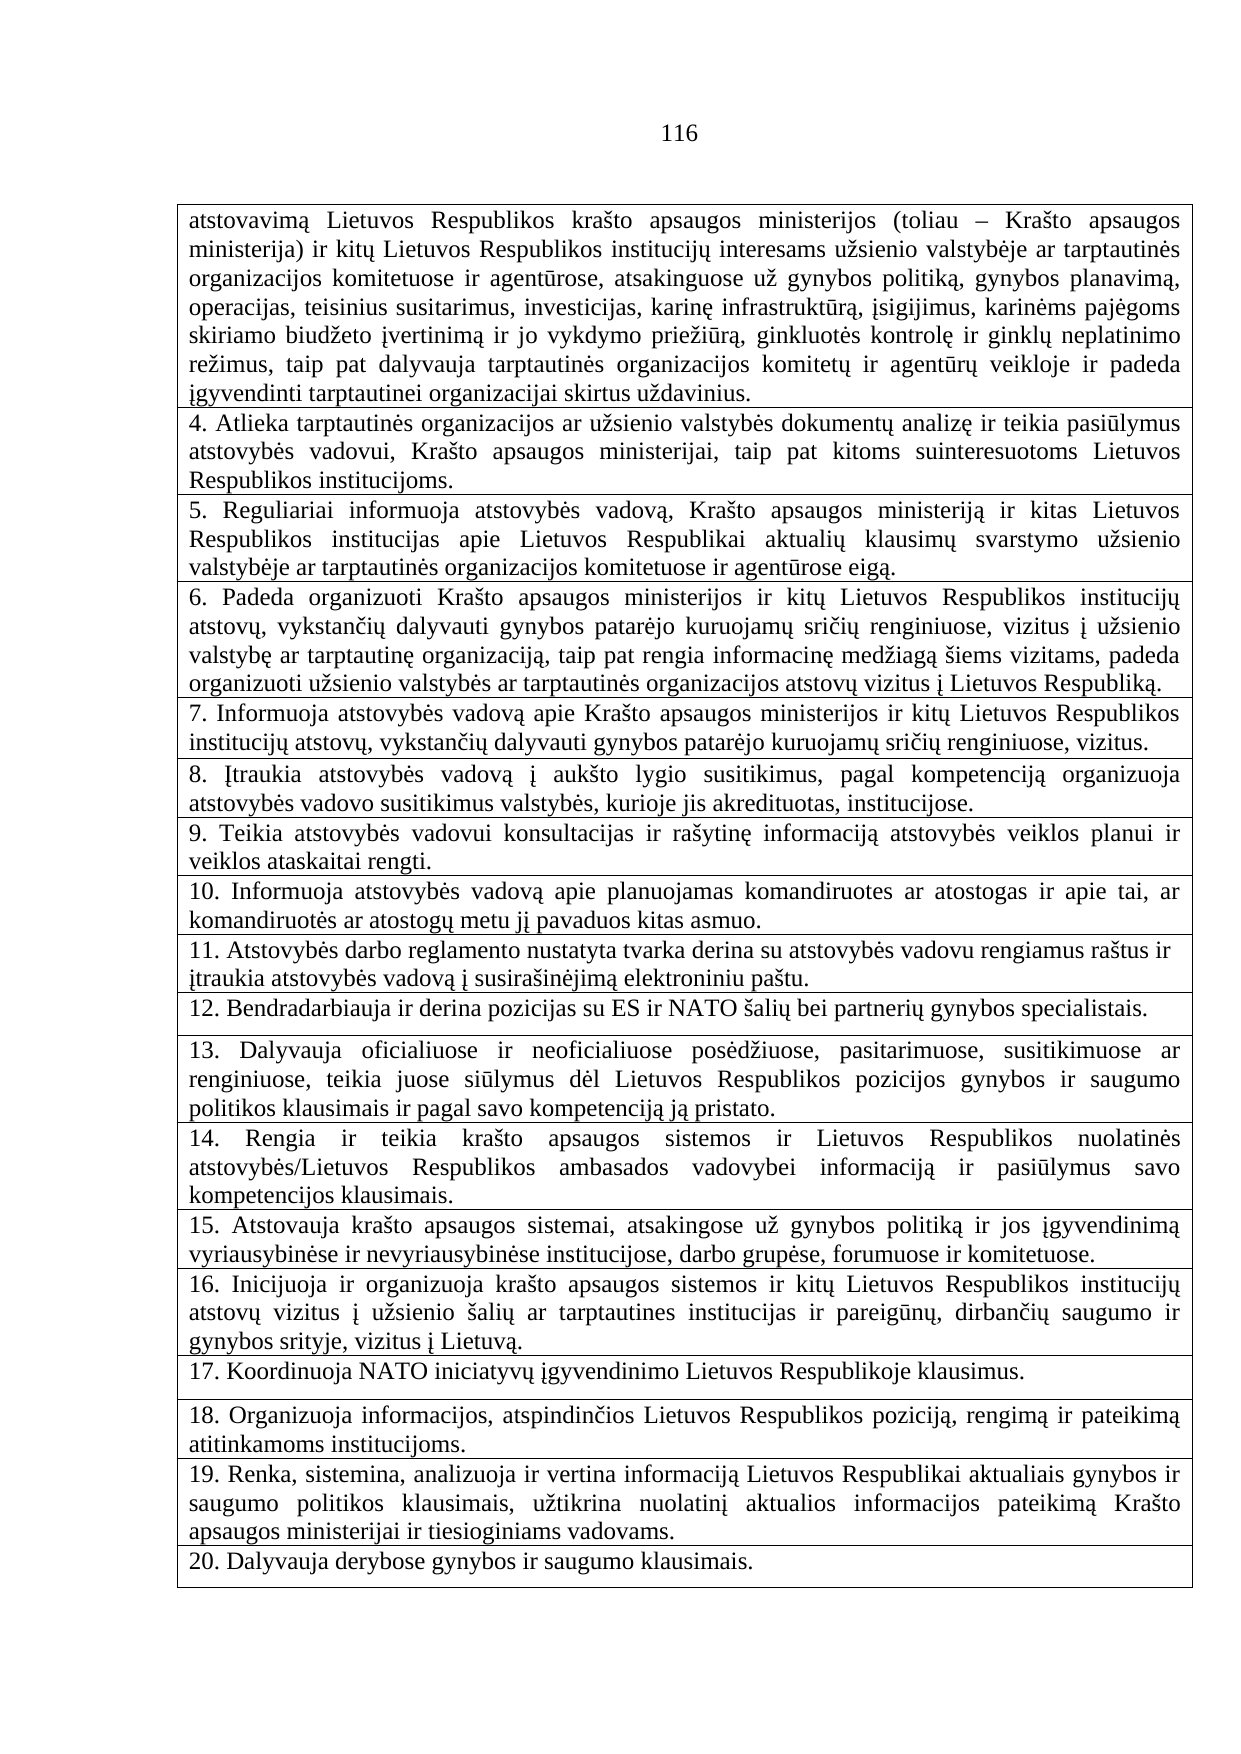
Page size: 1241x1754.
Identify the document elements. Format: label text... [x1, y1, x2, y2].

table_cell 4. Atlieka tarptautinės organizacijos ar užsienio valstybės dokumentų analizę ir teikia pasiūlymus atstovybės vadovui, Krašto apsaugos ministerijai, taip pat kitoms suinteresuotoms Lietuvos Respublikos institucijoms. [178, 408, 1192, 494]
table_cell 9. Teikia atstovybės vadovui konsultacijas ir rašytinę informaciją atstovybės veiklos planui ir veiklos ataskaitai rengti. [178, 818, 1192, 875]
table_cell 20. Dalyvauja derybose gynybos ir saugumo klausimais. [178, 1546, 1192, 1587]
table_cell 14. Rengia ir teikia krašto apsaugos sistemos ir Lietuvos Respublikos nuolatinės atstovybės/Lietuvos Respublikos ambasados vadovybei informaciją ir pasiūlymus savo kompetencijos klausimais. [178, 1123, 1192, 1209]
table_cell atstovavimą Lietuvos Respublikos krašto apsaugos ministerijos (toliau – Krašto apsaugos ministerija) ir kitų Lietuvos Respublikos institucijų interesams užsienio valstybėje ar tarptautinės organizacijos komitetuose ir agentūrose, atsakinguose už gynybos politiką, gynybos planavimą, operacijas, teisinius susitarimus, investicijas, karinę infrastruktūrą, įsigijimus, karinėms pajėgoms skiriamo biudžeto įvertinimą ir jo vykdymo priežiūrą, ginkluotės kontrolę ir ginklų neplatinimo režimus, taip pat dalyvauja tarptautinės organizacijos komitetų ir agentūrų veikloje ir padeda įgyvendinti tarptautinei organizacijai skirtus uždavinius. [178, 205, 1192, 407]
table_cell 6. Padeda organizuoti Krašto apsaugos ministerijos ir kitų Lietuvos Respublikos institucijų atstovų, vykstančių dalyvauti gynybos patarėjo kuruojamų sričių renginiuose, vizitus į užsienio valstybę ar tarptautinę organizaciją, taip pat rengia informacinę medžiagą šiems vizitams, padeda organizuoti užsienio valstybės ar tarptautinės organizacijos atstovų vizitus į Lietuvos Respubliką. [178, 582, 1192, 697]
table_cell 12. Bendradarbiauja ir derina pozicijas su ES ir NATO šalių bei partnerių gynybos specialistais. [178, 993, 1192, 1034]
table_cell 11. Atstovybės darbo reglamento nustatyta tvarka derina su atstovybės vadovu rengiamus raštus ir įtraukia atstovybės vadovą į susirašinėjimą elektroniniu paštu. [178, 935, 1192, 992]
table_cell 16. Inicijuoja ir organizuoja krašto apsaugos sistemos ir kitų Lietuvos Respublikos institucijų atstovų vizitus į užsienio šalių ar tarptautines institucijas ir pareigūnų, dirbančių saugumo ir gynybos srityje, vizitus į Lietuvą. [178, 1269, 1192, 1355]
table_cell 13. Dalyvauja oficialiuose ir neoficialiuose posėdžiuose, pasitarimuose, susitikimuose ar renginiuose, teikia juose siūlymus dėl Lietuvos Respublikos pozicijos gynybos ir saugumo politikos klausimais ir pagal savo kompetenciją ją pristato. [178, 1036, 1192, 1122]
table_cell 10. Informuoja atstovybės vadovą apie planuojamas komandiruotes ar atostogas ir apie tai, ar komandiruotės ar atostogų metu jį pavaduos kitas asmuo. [178, 876, 1192, 934]
table_cell 7. Informuoja atstovybės vadovą apie Krašto apsaugos ministerijos ir kitų Lietuvos Respublikos institucijų atstovų, vykstančių dalyvauti gynybos patarėjo kuruojamų sričių renginiuose, vizitus. [178, 698, 1192, 758]
table_cell 19. Renka, sistemina, analizuoja ir vertina informaciją Lietuvos Respublikai aktualiais gynybos ir saugumo politikos klausimais, užtikrina nuolatinį aktualios informacijos pateikimą Krašto apsaugos ministerijai ir tiesioginiams vadovams. [178, 1459, 1192, 1545]
table_cell 15. Atstovauja krašto apsaugos sistemai, atsakingose už gynybos politiką ir jos įgyvendinimą vyriausybinėse ir nevyriausybinėse institucijose, darbo grupėse, forumuose ir komitetuose. [178, 1210, 1192, 1268]
table_cell 17. Koordinuoja NATO iniciatyvų įgyvendinimo Lietuvos Respublikoje klausimus. [178, 1356, 1192, 1399]
table_cell 18. Organizuoja informacijos, atspindinčios Lietuvos Respublikos poziciją, rengimą ir pateikimą atitinkamoms institucijoms. [178, 1400, 1192, 1458]
table_cell 8. Įtraukia atstovybės vadovą į aukšto lygio susitikimus, pagal kompetenciją organizuoja atstovybės vadovo susitikimus valstybės, kurioje jis akredituotas, institucijose. [178, 759, 1192, 817]
table_cell 5. Reguliariai informuoja atstovybės vadovą, Krašto apsaugos ministeriją ir kitas Lietuvos Respublikos institucijas apie Lietuvos Respublikai aktualių klausimų svarstymo užsienio valstybėje ar tarptautinės organizacijos komitetuose ir agentūrose eigą. [178, 495, 1192, 581]
